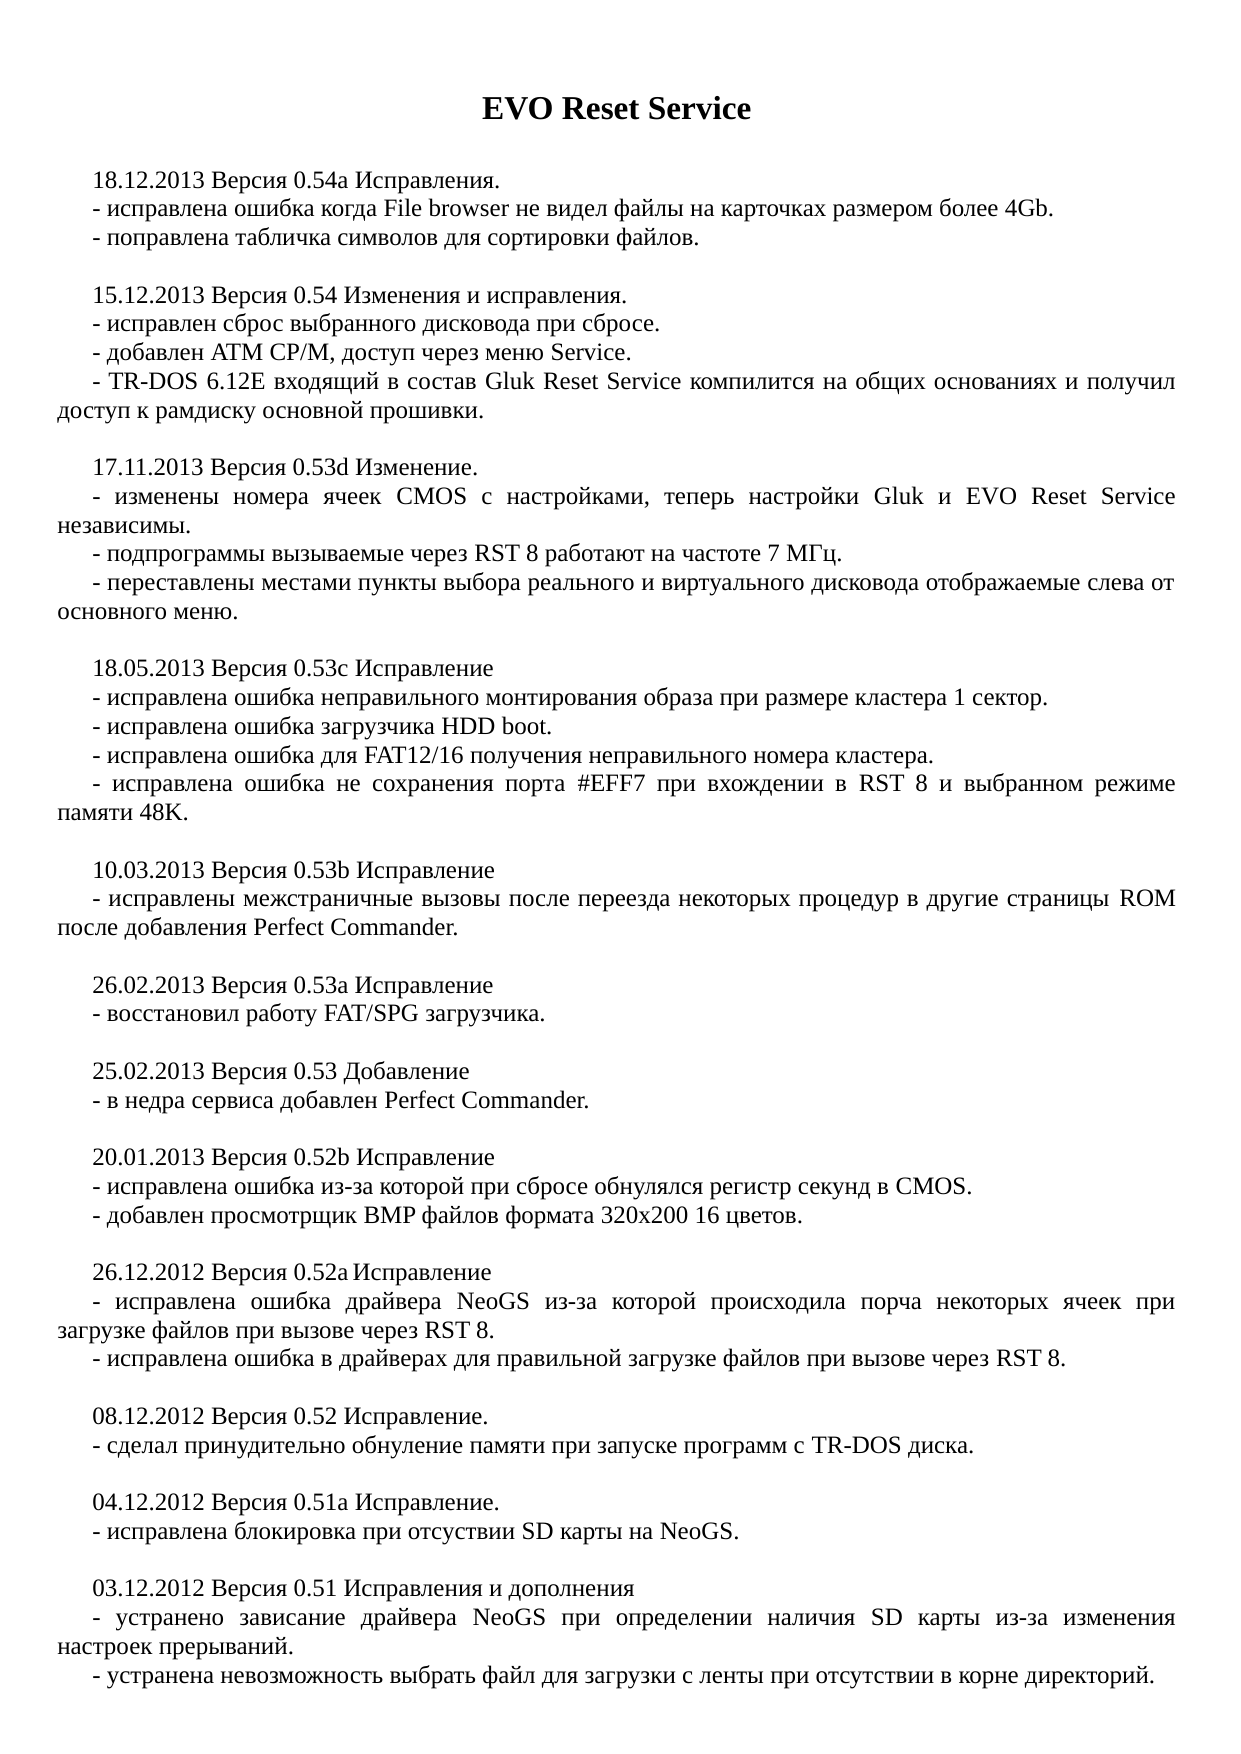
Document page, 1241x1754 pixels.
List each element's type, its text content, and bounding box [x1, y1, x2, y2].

text 18.05.2013 Версия 0.53c Исправление [57, 653, 1176, 682]
text - исправлен сброс выбранного дисковода при сбросе. [57, 308, 1176, 337]
text EVO Reset Service [57, 88, 1176, 126]
text - в недра сервиса добавлен Perfect Commander. [57, 1085, 1176, 1113]
text - исправлена ошибка неправильного монтирования образа при размере кластера 1 сектор. [57, 682, 1176, 711]
text - исправлена ошибка в драйверах для правильной загрузке файлов при вызове через RST 8. [57, 1343, 1176, 1372]
text - исправлена ошибка для FAT12/16 получения неправильного номера кластера. [57, 740, 1176, 768]
text - исправлена ошибка загрузчика HDD boot. [57, 711, 1176, 740]
text - исправлена блокировка при отсуствии SD карты на NeoGS. [57, 1516, 1176, 1545]
text 15.12.2013 Версия 0.54 Изменения и исправления. [57, 280, 1176, 308]
text 17.11.2013 Версия 0.53d Изменение. [57, 452, 1176, 481]
text - исправлена ошибка не сохранения порта #EFF7 при вхождении в RST 8 и выбранном режиме памяти 48K. [57, 768, 1176, 826]
text - поправлена табличка символов для сортировки файлов. [57, 222, 1176, 251]
text - подпрограммы вызываемые через RST 8 работают на частоте 7 МГц. [57, 538, 1176, 567]
text - восстановил работу FAT/SPG загрузчика. [57, 998, 1176, 1027]
text 25.02.2013 Версия 0.53 Добавление [57, 1056, 1176, 1085]
text 10.03.2013 Версия 0.53b Исправление [57, 855, 1176, 883]
text - переставлены местами пункты выбора реального и виртуального дисковода отображаемые слева от основного меню. [57, 567, 1176, 625]
text 20.01.2013 Версия 0.52b Исправление [57, 1142, 1176, 1171]
text - исправлена ошибка когда File browser не видел файлы на карточках размером более 4Gb. [57, 193, 1176, 222]
text - добавлен ATM CP/M, доступ через меню Service. [57, 337, 1176, 366]
text 26.12.2012 Версия 0.52а Исправление [57, 1257, 1176, 1286]
text 03.12.2012 Версия 0.51 Исправления и дополнения [57, 1573, 1176, 1602]
text 08.12.2012 Версия 0.52 Исправление. [57, 1401, 1176, 1430]
text - устранено зависание драйвера NeoGS при определении наличия SD карты из-за изменения настроек прерываний. [57, 1602, 1176, 1660]
text - TR-DOS 6.12E входящий в состав Gluk Reset Service компилится на общих основаниях и получил доступ к рамдиску основной прошивки. [57, 366, 1176, 423]
text - исправлена ошибка из-за которой при сбросе обнулялся регистр секунд в CMOS. [57, 1171, 1176, 1200]
text - добавлен просмотрщик BMP файлов формата 320х200 16 цветов. [57, 1200, 1176, 1228]
text 26.02.2013 Версия 0.53а Исправление [57, 970, 1176, 998]
text - исправлена ошибка драйвера NeoGS из-за которой происходила порча некоторых ячеек при загрузке файлов при вызове через RST 8. [57, 1286, 1176, 1343]
text - изменены номера ячеек CMOS с настройками, теперь настройки Gluk и EVO Reset Service независимы. [57, 481, 1176, 538]
text - сделал принудительно обнуление памяти при запуске программ с TR-DOS диска. [57, 1430, 1176, 1458]
text - устранена невозможность выбрать файл для загрузки с ленты при отсутствии в корне директорий. [57, 1660, 1176, 1688]
text - исправлены межстраничные вызовы после переезда некоторых процедур в другие страницы ROM после добавления Perfect Commander. [57, 883, 1176, 941]
text 04.12.2012 Версия 0.51a Исправление. [57, 1487, 1176, 1516]
text 18.12.2013 Версия 0.54a Исправления. [57, 165, 1176, 193]
